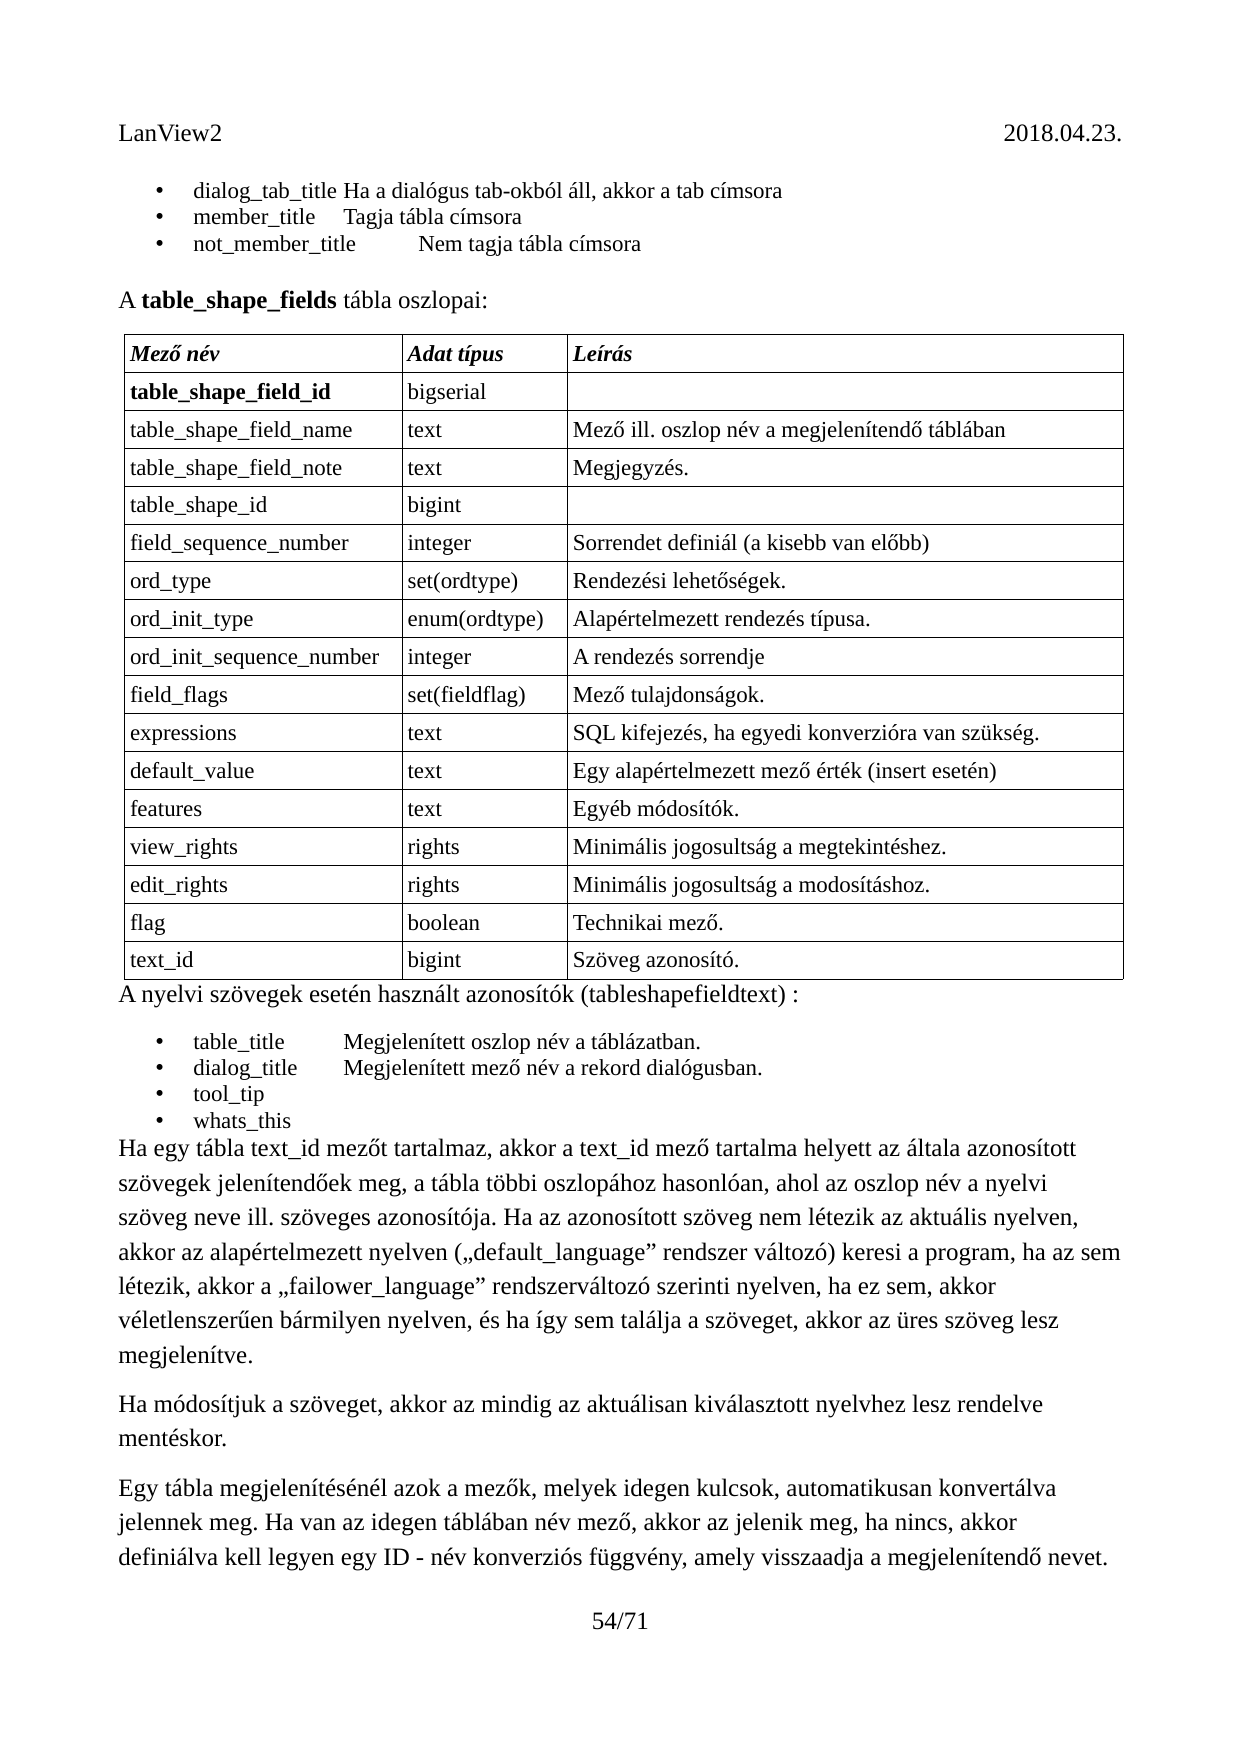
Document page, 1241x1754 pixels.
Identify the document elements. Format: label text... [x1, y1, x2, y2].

table_cell default_value [125, 752, 402, 789]
table_cell text [403, 449, 567, 486]
table_cell Minimális jogosultság a modosításhoz. [568, 866, 1123, 903]
table_cell field_flags [125, 676, 402, 713]
table_cell [568, 487, 1123, 523]
table_header Adat típus [403, 335, 567, 372]
table_cell Mező ill. oszlop név a megjelenítendő táblában [568, 411, 1123, 448]
table_cell SQL kifejezés, ha egyedi konverzióra van szükség. [568, 714, 1123, 751]
table_cell boolean [403, 904, 567, 941]
table_cell Egyéb módosítók. [568, 790, 1123, 827]
table_cell Rendezési lehetőségek. [568, 562, 1123, 599]
table_cell rights [403, 828, 567, 865]
text Ha egy tábla text_id mezőt tartalmaz, akkor a text_id mező tartalma helyett az általa azonosított szövegek jelenítendőek meg, a tábla többi oszlopához hasonlóan, ahol az oszlop név a nyelvi szöveg neve ill. szöveges azonosítója. Ha az azonosított szöveg nem létezik az aktuális nyelven, akkor az alapértelmezett nyelven („default_language” rendszer változó) keresi a program, ha az sem létezik, akkor a „failower_language” rendszerváltozó szerinti nyelven, ha ez sem, akkor véletlenszerűen bármilyen nyelven, és ha így sem találja a szöveget, akkor az üres szöveg lesz megjelenítve. [118, 1133, 1122, 1369]
table_cell ord_init_sequence_number [125, 638, 402, 675]
table_cell [568, 373, 1123, 410]
table_cell Technikai mező. [568, 904, 1123, 941]
table_cell Megjegyzés. [568, 449, 1123, 486]
table_cell bigserial [403, 373, 567, 410]
table_cell integer [403, 525, 567, 561]
list tool_tip [156, 1080, 1122, 1107]
text Ha módosítjuk a szöveget, akkor az mindig az aktuálisan kiválasztott nyelvhez lesz rendelve mentéskor. [118, 1389, 1122, 1452]
table_cell table_shape_id [125, 487, 402, 523]
table_cell Sorrendet definiál (a kisebb van előbb) [568, 525, 1123, 561]
table_cell enum(ordtype) [403, 600, 567, 637]
list dialog_title Megjelenített mező név a rekord dialógusban. [156, 1054, 1122, 1080]
table_cell Alapértelmezett rendezés típusa. [568, 600, 1123, 637]
table_cell field_sequence_number [125, 525, 402, 561]
table_cell Mező tulajdonságok. [568, 676, 1123, 713]
table_cell bigint [403, 942, 567, 978]
text Egy tábla megjelenítésénél azok a mezők, melyek idegen kulcsok, automatikusan konvertálva jelennek meg. Ha van az idegen táblában név mező, akkor az jelenik meg, ha nincs, akkor definiálva kell legyen egy ID - név konverziós függvény, amely visszaadja a megjelenítendő nevet. [118, 1473, 1122, 1570]
table_cell edit_rights [125, 866, 402, 903]
table_cell expressions [125, 714, 402, 751]
table_cell table_shape_field_name [125, 411, 402, 448]
table_cell text_id [125, 942, 402, 978]
table_cell integer [403, 638, 567, 675]
table_cell view_rights [125, 828, 402, 865]
table_cell text [403, 752, 567, 789]
table_cell rights [403, 866, 567, 903]
list table_title Megjelenített oszlop név a táblázatban. [156, 1028, 1122, 1054]
table_header Leírás [568, 335, 1123, 372]
table_cell table_shape_field_note [125, 449, 402, 486]
table_cell set(ordtype) [403, 562, 567, 599]
list member_title Tagja tábla címsora [156, 203, 1122, 230]
table_cell features [125, 790, 402, 827]
list not_member_title Nem tagja tábla címsora [156, 230, 1122, 256]
table_header Mező név [125, 335, 402, 372]
text A table_shape_fields tábla oszlopai: [118, 285, 1122, 314]
table_cell flag [125, 904, 402, 941]
table_cell text [403, 714, 567, 751]
table_cell ord_type [125, 562, 402, 599]
table_cell table_shape_field_id [125, 373, 402, 410]
table_cell A rendezés sorrendje [568, 638, 1123, 675]
table_cell Szöveg azonosító. [568, 942, 1123, 978]
list dialog_tab_title Ha a dialógus tab-okból áll, akkor a tab címsora [156, 177, 1122, 203]
table_cell text [403, 790, 567, 827]
table_cell Minimális jogosultság a megtekintéshez. [568, 828, 1123, 865]
table_cell ord_init_type [125, 600, 402, 637]
table_cell set(fieldflag) [403, 676, 567, 713]
text A nyelvi szövegek esetén használt azonosítók (tableshapefieldtext) : [118, 979, 1122, 1007]
table_cell bigint [403, 487, 567, 523]
table_cell Egy alapértelmezett mező érték (insert esetén) [568, 752, 1123, 789]
table_cell text [403, 411, 567, 448]
list whats_this [156, 1107, 1122, 1133]
